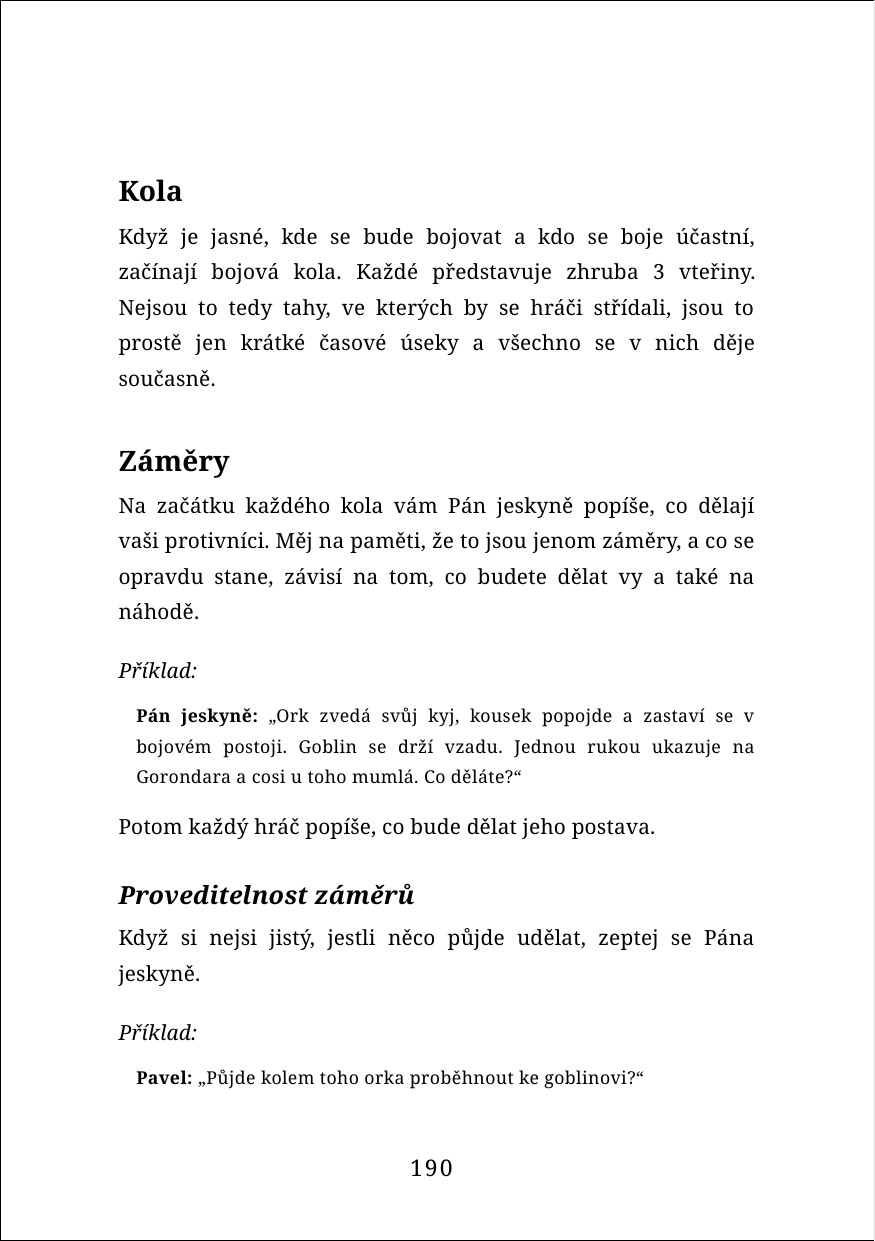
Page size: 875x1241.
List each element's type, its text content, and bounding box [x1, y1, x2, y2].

subtitle Kola [118, 172, 756, 210]
subtitle Proveditelnost záměrů [118, 877, 756, 911]
text Když je jasné, kde se bude bojovat a kdo se boje účastní, začínají bojová kola. Každé představuje zhruba 3 vteřiny. Nejsou to tedy tahy, ve kterých by se hráči střídali, jsou to prostě jen krátké časové úseky a všechno se v nich děje současně. [118, 222, 756, 392]
text Na začátku každého kola vám Pán jeskyně popíše, co dělají vaši protivníci. Měj na paměti, že to jsou jenom záměry, a co se opravdu stane, závisí na tom, co budete dělat vy a také na náhodě. [118, 491, 756, 626]
text Příklad: [118, 1018, 756, 1046]
text Potom každý hráč popíše, co bude dělat jeho postava. [118, 812, 756, 841]
text Pán jeskyně: „Ork zvedá svůj kyj, kousek popojde a zastaví se v bojovém postoji. Goblin se drží vzadu. Jednou rukou ukazuje na Gorondara a cosi u toho mumlá. Co děláte?“ [136, 704, 756, 788]
subtitle Záměry [118, 441, 756, 479]
text Pavel: „Půjde kolem toho orka proběhnout ke goblinovi?“ [136, 1065, 756, 1089]
text Příklad: [118, 657, 756, 685]
text Když si nejsi jistý, jestli něco půjde udělat, zeptej se Pána jeskyně. [118, 923, 756, 987]
